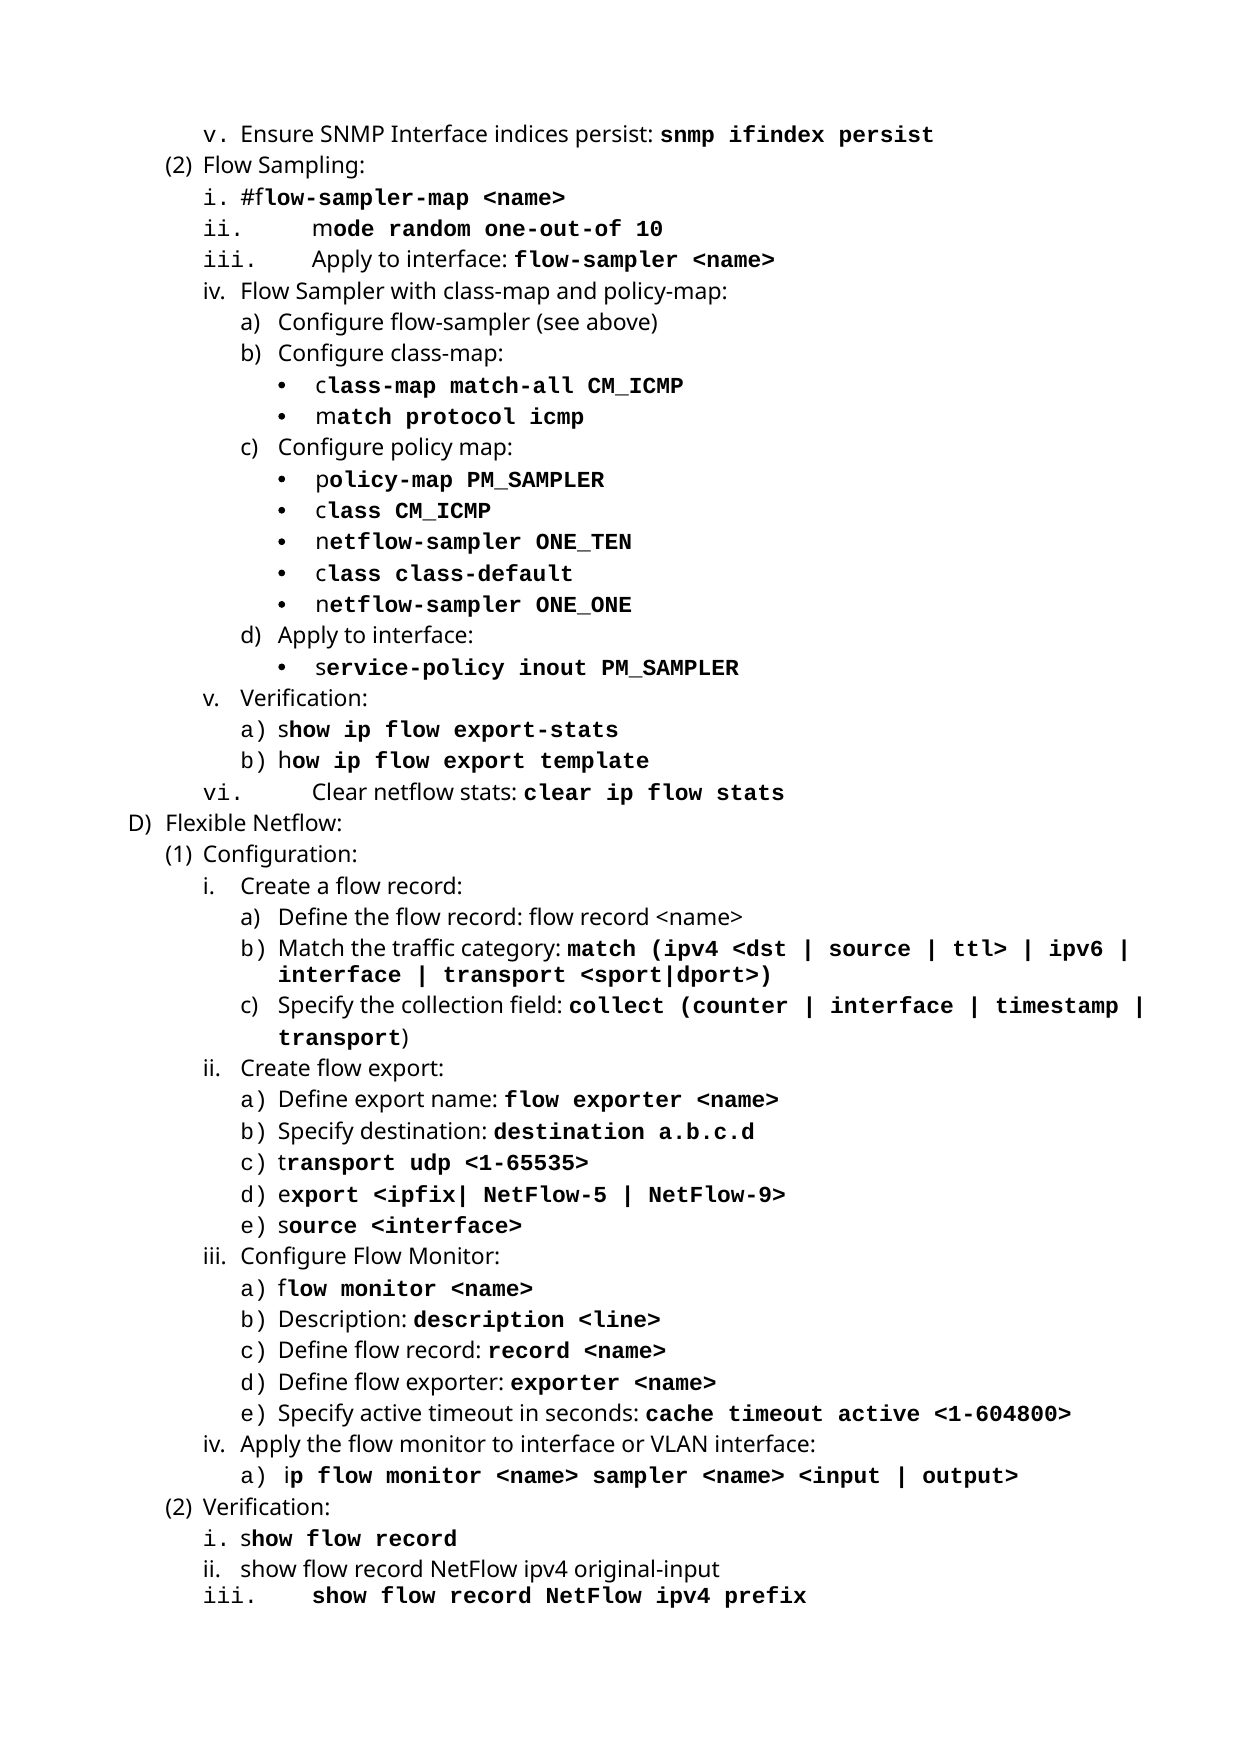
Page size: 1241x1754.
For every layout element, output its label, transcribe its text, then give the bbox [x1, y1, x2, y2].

list ip flow monitor <name> sampler <name> <input | output> [240, 1459, 1182, 1491]
list show flow record NetFlow ipv4 prefix [203, 1585, 1182, 1611]
list netflow-sampler ONE_TEN [278, 525, 1182, 557]
list netflow-sampler ONE_ONE [278, 588, 1182, 619]
list Match the traffic category: match (ipv4 <dst | source | ttl> | ipv6 | interface | transport <sport|dport>) [240, 932, 1182, 989]
list Ensure SNMP Interface indices persist: snmp ifindex persist [203, 118, 1182, 149]
list Create flow export: [203, 1052, 1182, 1083]
list Flow Sampling: [165, 149, 1182, 181]
list show flow record [203, 1522, 1182, 1553]
list Configuration: [165, 838, 1182, 870]
list mode random one-out-of 10 [203, 212, 1182, 243]
list Clear netflow stats: clear ip flow stats [203, 776, 1182, 807]
list class CM_ICMP [278, 494, 1182, 525]
list Configure policy map: [240, 431, 1182, 462]
list #flow-sampler-map <name> [203, 181, 1182, 212]
list show ip flow export-stats [240, 713, 1182, 744]
list class-map match-all CM_ICMP [278, 368, 1182, 400]
list Verification: [165, 1491, 1182, 1522]
list Configure flow-sampler (see above) [240, 306, 1182, 337]
list Define export name: flow exporter <name> [240, 1083, 1182, 1115]
list policy-map PM_SAMPLER [278, 462, 1182, 494]
list Define flow exporter: exporter <name> [240, 1366, 1182, 1397]
list flow monitor <name> [240, 1271, 1182, 1303]
list Specify destination: destination a.b.c.d [240, 1115, 1182, 1146]
list Apply to interface: flow-sampler <name> [203, 243, 1182, 275]
list Create a flow record: [203, 870, 1182, 901]
list service-policy inout PM_SAMPLER [278, 651, 1182, 682]
list class class-default [278, 557, 1182, 588]
list Specify the collection field: collect (counter | interface | timestamp | transport) [240, 989, 1182, 1052]
list how ip flow export template [240, 744, 1182, 776]
list Verification: [203, 682, 1182, 713]
list Flexible Netflow: [128, 807, 1182, 838]
list Apply the flow monitor to interface or VLAN interface: [203, 1428, 1182, 1459]
list Description: description <line> [240, 1303, 1182, 1334]
list Flow Sampler with class-map and policy-map: [203, 275, 1182, 306]
list export <ipfix| NetFlow-5 | NetFlow-9> [240, 1177, 1182, 1209]
list Apply to interface: [240, 619, 1182, 651]
list show flow record NetFlow ipv4 original-input [203, 1553, 1182, 1585]
list match protocol icmp [278, 400, 1182, 431]
list Specify active timeout in seconds: cache timeout active <1-604800> [240, 1397, 1182, 1428]
list source <interface> [240, 1209, 1182, 1240]
list Configure Flow Monitor: [203, 1240, 1182, 1271]
list transport udp <1-65535> [240, 1146, 1182, 1177]
list Define flow record: record <name> [240, 1334, 1182, 1366]
list Define the flow record: flow record <name> [240, 901, 1182, 932]
list Configure class-map: [240, 337, 1182, 368]
